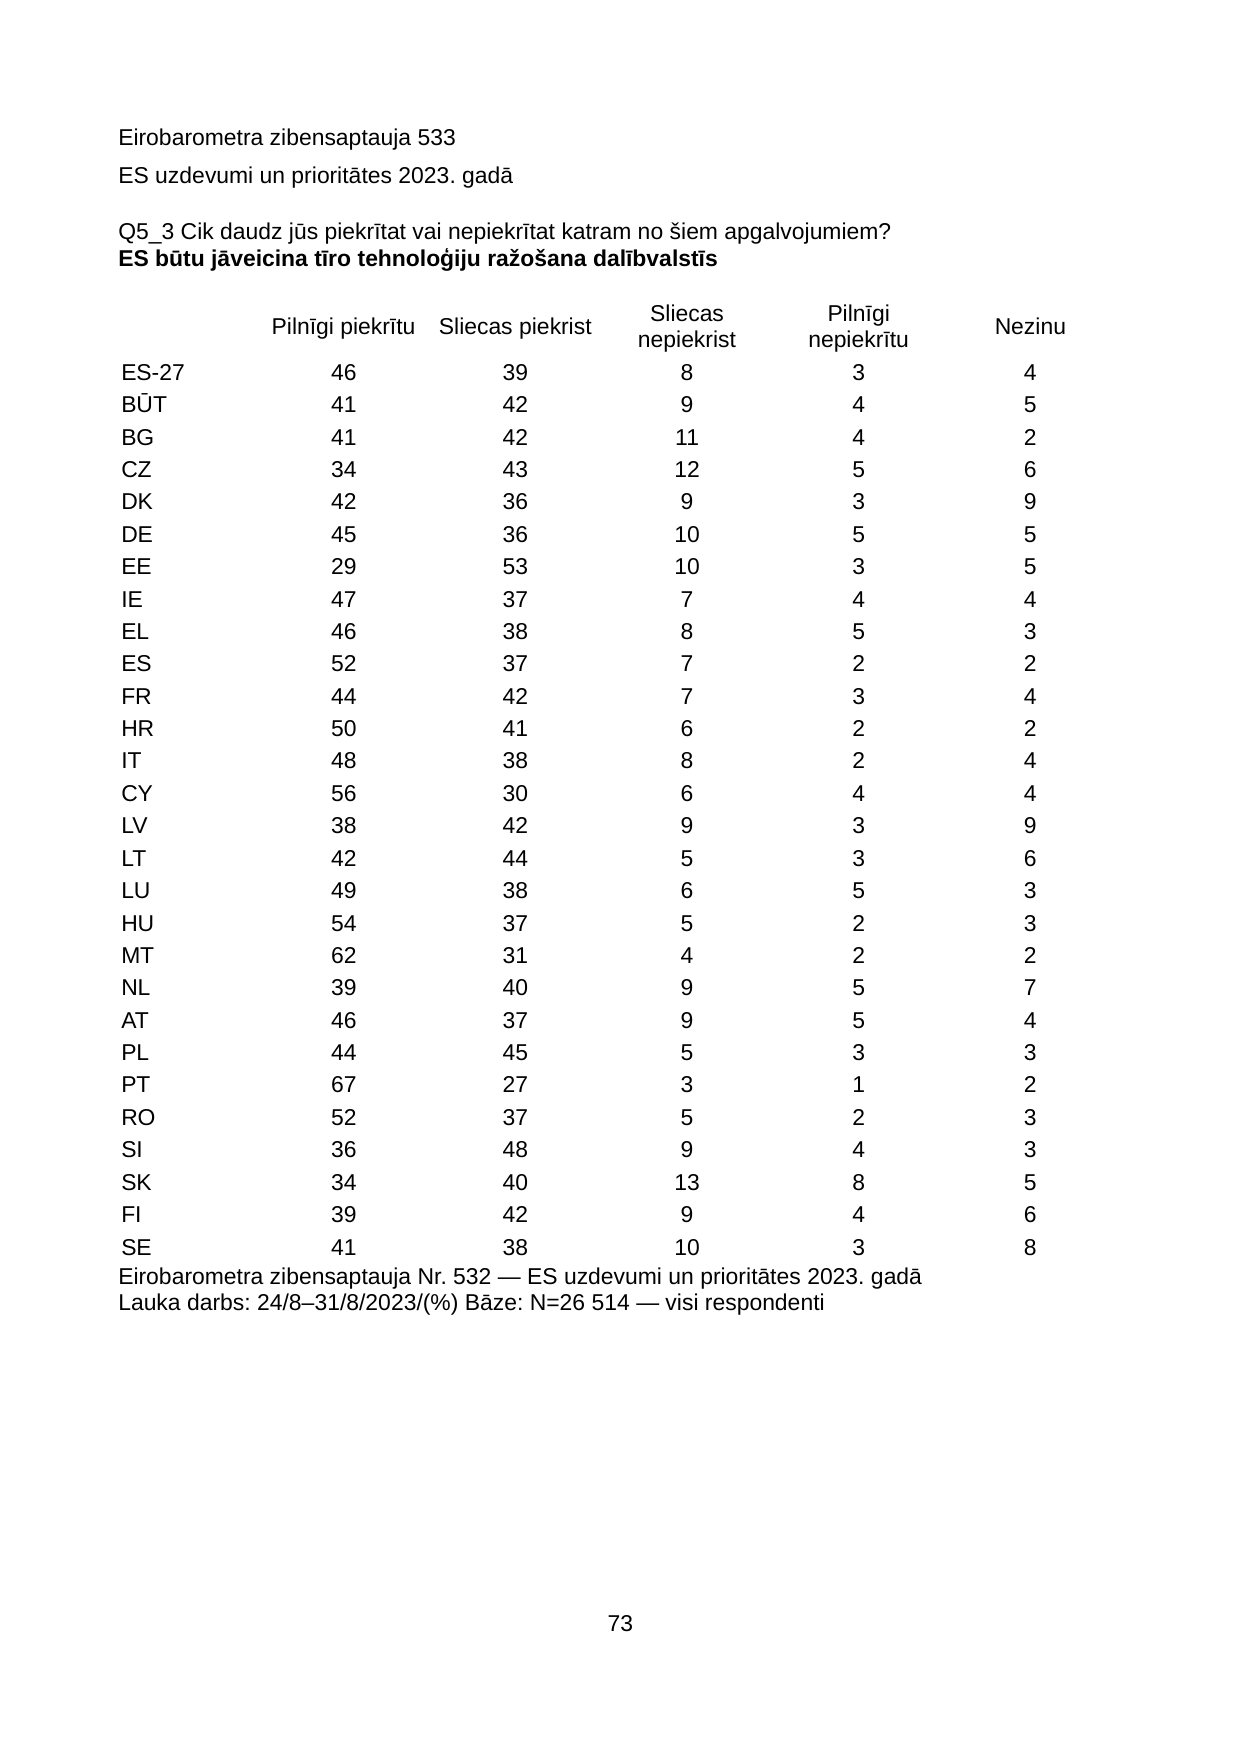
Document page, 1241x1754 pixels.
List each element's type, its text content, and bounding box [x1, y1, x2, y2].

table_cell 5 [773, 971, 944, 1004]
table_cell 2 [773, 647, 944, 680]
table_cell 2 [773, 906, 944, 939]
table_cell 9 [601, 1004, 773, 1036]
table_cell 4 [773, 388, 944, 421]
table_cell ES [118, 647, 258, 680]
table_cell 49 [258, 874, 429, 906]
table_cell 3 [944, 874, 1116, 906]
table_cell 30 [429, 777, 601, 809]
table_header [118, 297, 258, 356]
table_cell 39 [258, 1198, 429, 1230]
table_cell 38 [258, 809, 429, 842]
table_cell 6 [601, 874, 773, 906]
table_cell DE [118, 518, 258, 550]
table_cell 5 [773, 1004, 944, 1036]
text Lauka darbs: 24/8–31/8/2023/(%) Bāze: N=26 514 — visi respondenti [118, 1289, 1122, 1316]
table_cell 5 [601, 1101, 773, 1133]
table_header Sliecas piekrist [429, 297, 601, 356]
table_cell RO [118, 1101, 258, 1133]
table_cell 27 [429, 1069, 601, 1101]
table_cell 52 [258, 647, 429, 680]
table_cell 9 [601, 1198, 773, 1230]
table_cell 9 [601, 1133, 773, 1166]
table_cell 37 [429, 906, 601, 939]
table_cell 6 [944, 1198, 1116, 1230]
table_header Pilnīgi piekrītu [258, 297, 429, 356]
table_cell 4 [944, 680, 1116, 712]
table_cell 44 [429, 842, 601, 874]
table_cell 5 [773, 615, 944, 647]
table_cell 6 [944, 453, 1116, 485]
table_cell 9 [944, 485, 1116, 518]
table_cell 2 [944, 421, 1116, 453]
table_cell 2 [773, 712, 944, 744]
table_cell 9 [601, 485, 773, 518]
table_cell 40 [429, 1166, 601, 1198]
table_cell 46 [258, 1004, 429, 1036]
table_cell EL [118, 615, 258, 647]
table_cell IT [118, 745, 258, 777]
table_cell 5 [601, 842, 773, 874]
table_cell 3 [773, 1230, 944, 1263]
table_cell 7 [601, 680, 773, 712]
table_cell 3 [773, 809, 944, 842]
table_cell BG [118, 421, 258, 453]
table_cell 9 [601, 809, 773, 842]
table_cell 4 [944, 1004, 1116, 1036]
table_cell IE [118, 583, 258, 615]
text ES būtu jāveicina tīro tehnoloģiju ražošana dalībvalstīs [118, 244, 1122, 271]
table_cell LU [118, 874, 258, 906]
table_cell BŪT [118, 388, 258, 421]
table_cell HR [118, 712, 258, 744]
table_cell SI [118, 1133, 258, 1166]
table_cell 43 [429, 453, 601, 485]
table_cell 10 [601, 518, 773, 550]
table_cell 10 [601, 1230, 773, 1263]
table_cell 34 [258, 453, 429, 485]
table_cell 3 [773, 680, 944, 712]
table_cell 2 [773, 939, 944, 971]
table_cell 48 [429, 1133, 601, 1166]
table_cell HU [118, 906, 258, 939]
table_cell 42 [429, 421, 601, 453]
table_cell 42 [429, 680, 601, 712]
table_cell 34 [258, 1166, 429, 1198]
table_cell 67 [258, 1069, 429, 1101]
table_cell MT [118, 939, 258, 971]
table_cell DK [118, 485, 258, 518]
table_cell 3 [773, 842, 944, 874]
table_header Sliecas nepiekrist [601, 297, 773, 356]
table_cell 4 [773, 777, 944, 809]
table_cell 36 [429, 518, 601, 550]
table_cell 38 [429, 745, 601, 777]
table_cell 42 [258, 485, 429, 518]
table_cell EE [118, 550, 258, 582]
table_cell 8 [601, 356, 773, 388]
table_cell 48 [258, 745, 429, 777]
table_cell CZ [118, 453, 258, 485]
table_cell 2 [944, 647, 1116, 680]
table_cell 3 [944, 1101, 1116, 1133]
table_cell 5 [944, 1166, 1116, 1198]
table_cell 46 [258, 356, 429, 388]
table_cell 39 [429, 356, 601, 388]
table_cell PL [118, 1036, 258, 1068]
table_cell 41 [258, 388, 429, 421]
table_cell 53 [429, 550, 601, 582]
table_cell 3 [944, 615, 1116, 647]
table_cell 62 [258, 939, 429, 971]
table_cell 12 [601, 453, 773, 485]
table_cell ES-27 [118, 356, 258, 388]
table_cell 3 [773, 356, 944, 388]
table_cell 2 [773, 1101, 944, 1133]
table_cell 8 [601, 745, 773, 777]
table_cell 3 [944, 1133, 1116, 1166]
text Q5_3 Cik daudz jūs piekrītat vai nepiekrītat katram no šiem apgalvojumiem? [118, 218, 1122, 244]
table_cell LV [118, 809, 258, 842]
table_cell PT [118, 1069, 258, 1101]
table_cell 8 [944, 1230, 1116, 1263]
table_cell 4 [773, 583, 944, 615]
table_cell 46 [258, 615, 429, 647]
table_cell 38 [429, 1230, 601, 1263]
text Eirobarometra zibensaptauja Nr. 532 — ES uzdevumi un prioritātes 2023. gadā [118, 1263, 1122, 1289]
table_cell CY [118, 777, 258, 809]
table_cell 50 [258, 712, 429, 744]
table_header Pilnīgi nepiekrītu [773, 297, 944, 356]
table_cell 5 [944, 518, 1116, 550]
table_cell 44 [258, 1036, 429, 1068]
table_cell 37 [429, 647, 601, 680]
table_cell 37 [429, 1004, 601, 1036]
table_cell 41 [258, 421, 429, 453]
table_cell 54 [258, 906, 429, 939]
table_cell 36 [429, 485, 601, 518]
table_cell 4 [944, 777, 1116, 809]
table_cell 5 [944, 550, 1116, 582]
table_cell 40 [429, 971, 601, 1004]
table_header Nezinu [944, 297, 1116, 356]
table_cell 37 [429, 1101, 601, 1133]
table_cell 2 [944, 1069, 1116, 1101]
table_cell 8 [601, 615, 773, 647]
table_cell 41 [258, 1230, 429, 1263]
table_cell 7 [944, 971, 1116, 1004]
table_cell 3 [773, 550, 944, 582]
table_cell 9 [944, 809, 1116, 842]
table_cell 3 [773, 1036, 944, 1068]
table_cell 6 [601, 777, 773, 809]
table_cell 7 [601, 583, 773, 615]
table_cell 4 [601, 939, 773, 971]
table_cell 44 [258, 680, 429, 712]
table_cell 6 [944, 842, 1116, 874]
table_cell 47 [258, 583, 429, 615]
table_cell 6 [601, 712, 773, 744]
table_cell 11 [601, 421, 773, 453]
table_cell 5 [773, 453, 944, 485]
table_cell 56 [258, 777, 429, 809]
table_cell 7 [601, 647, 773, 680]
table_cell 3 [944, 1036, 1116, 1068]
table_cell 4 [944, 356, 1116, 388]
table_cell 38 [429, 874, 601, 906]
table_cell 4 [944, 583, 1116, 615]
table_cell 36 [258, 1133, 429, 1166]
table_cell 5 [773, 874, 944, 906]
table_cell 2 [773, 745, 944, 777]
table_cell 38 [429, 615, 601, 647]
table_cell 39 [258, 971, 429, 1004]
table_cell 5 [944, 388, 1116, 421]
table_cell 5 [773, 518, 944, 550]
table_cell 52 [258, 1101, 429, 1133]
table_cell 41 [429, 712, 601, 744]
table_cell SE [118, 1230, 258, 1263]
table_cell 37 [429, 583, 601, 615]
table_cell LT [118, 842, 258, 874]
table_cell 4 [773, 1198, 944, 1230]
table_cell 4 [944, 745, 1116, 777]
table_cell 2 [944, 939, 1116, 971]
table_cell 31 [429, 939, 601, 971]
table_cell SK [118, 1166, 258, 1198]
table_cell 42 [429, 809, 601, 842]
table_cell 2 [944, 712, 1116, 744]
table_cell 5 [601, 1036, 773, 1068]
table_cell 5 [601, 906, 773, 939]
table_cell 42 [258, 842, 429, 874]
table_cell 1 [773, 1069, 944, 1101]
table_cell FI [118, 1198, 258, 1230]
table_cell 45 [258, 518, 429, 550]
table_cell 8 [773, 1166, 944, 1198]
table_cell 9 [601, 388, 773, 421]
table_cell 4 [773, 1133, 944, 1166]
table_cell 42 [429, 1198, 601, 1230]
table_cell 3 [773, 485, 944, 518]
table_cell 13 [601, 1166, 773, 1198]
table_cell 42 [429, 388, 601, 421]
table_cell AT [118, 1004, 258, 1036]
table_cell 10 [601, 550, 773, 582]
table_cell 3 [601, 1069, 773, 1101]
table_cell NL [118, 971, 258, 1004]
table_cell 29 [258, 550, 429, 582]
table_cell FR [118, 680, 258, 712]
table_cell 45 [429, 1036, 601, 1068]
table_cell 9 [601, 971, 773, 1004]
table_cell 3 [944, 906, 1116, 939]
table_cell 4 [773, 421, 944, 453]
